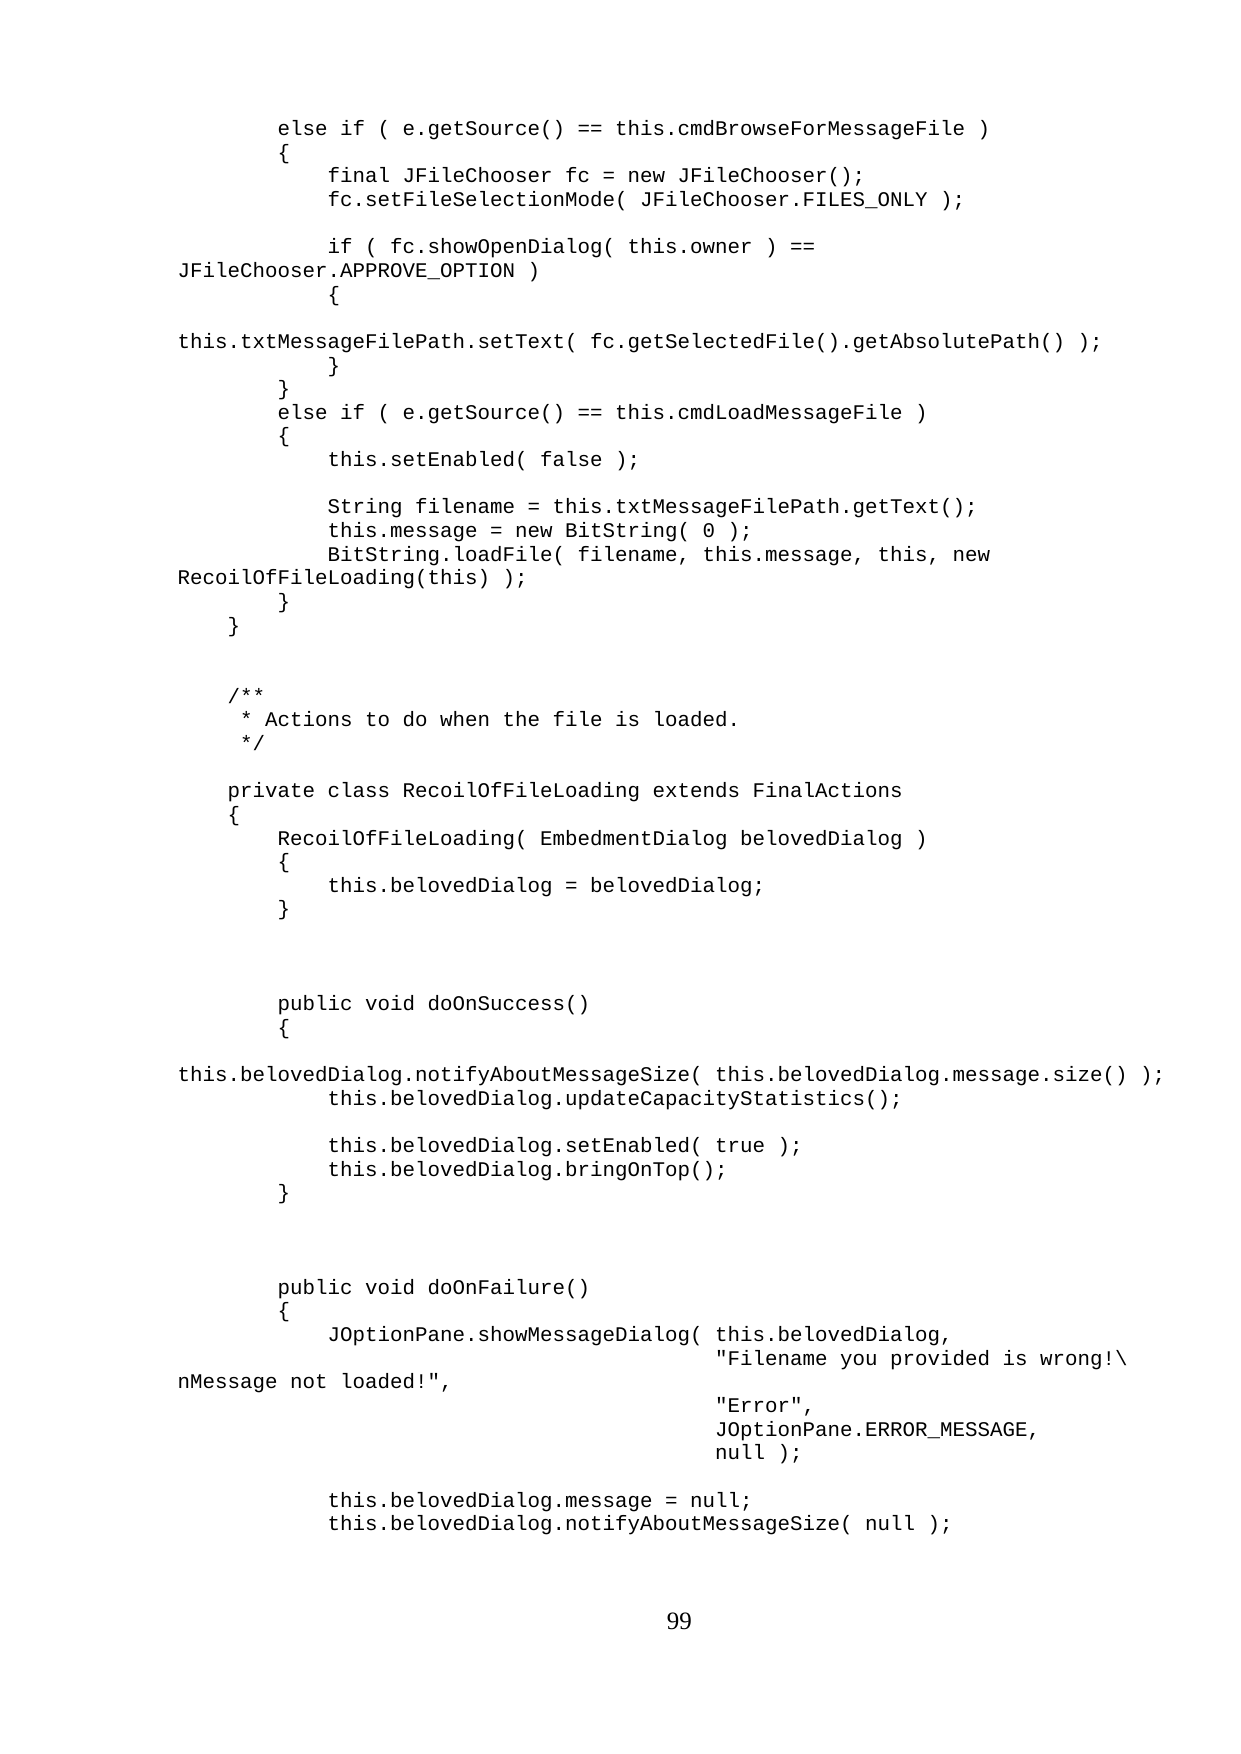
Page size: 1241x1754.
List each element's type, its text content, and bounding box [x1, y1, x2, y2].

text else if ( e.getSource() == this.cmdBrowseForMessageFile ) { final JFileChooser fc = new JFileChooser(); fc.setFileSelectionMode( JFileChooser.FILES_ONLY ); if ( fc.showOpenDialog( this.owner ) == JFileChooser.APPROVE_OPTION ) { this.txtMessageFilePath.setText( fc.getSelectedFile().getAbsolutePath() ); } } else if ( e.getSource() == this.cmdLoadMessageFile ) { this.setEnabled( false ); String filename = this.txtMessageFilePath.getText(); this.message = new BitString( 0 ); BitString.loadFile( filename, this.message, this, new RecoilOfFileLoading(this) ); } } /** * Actions to do when the file is loaded. */ private class RecoilOfFileLoading extends FinalActions { RecoilOfFileLoading( EmbedmentDialog belovedDialog ) { this.belovedDialog = belovedDialog; } public void doOnSuccess() { this.belovedDialog.notifyAboutMessageSize( this.belovedDialog.message.size() ); this.belovedDialog.updateCapacityStatistics(); this.belovedDialog.setEnabled( true ); this.belovedDialog.bringOnTop(); } public void doOnFailure() { JOptionPane.showMessageDialog( this.belovedDialog, "Filename you provided is wrong!\nMessage not loaded!", "Error", JOptionPane.ERROR_MESSAGE, null ); this.belovedDialog.message = null; this.belovedDialog.notifyAboutMessageSize( null ); [177, 118, 1181, 1561]
